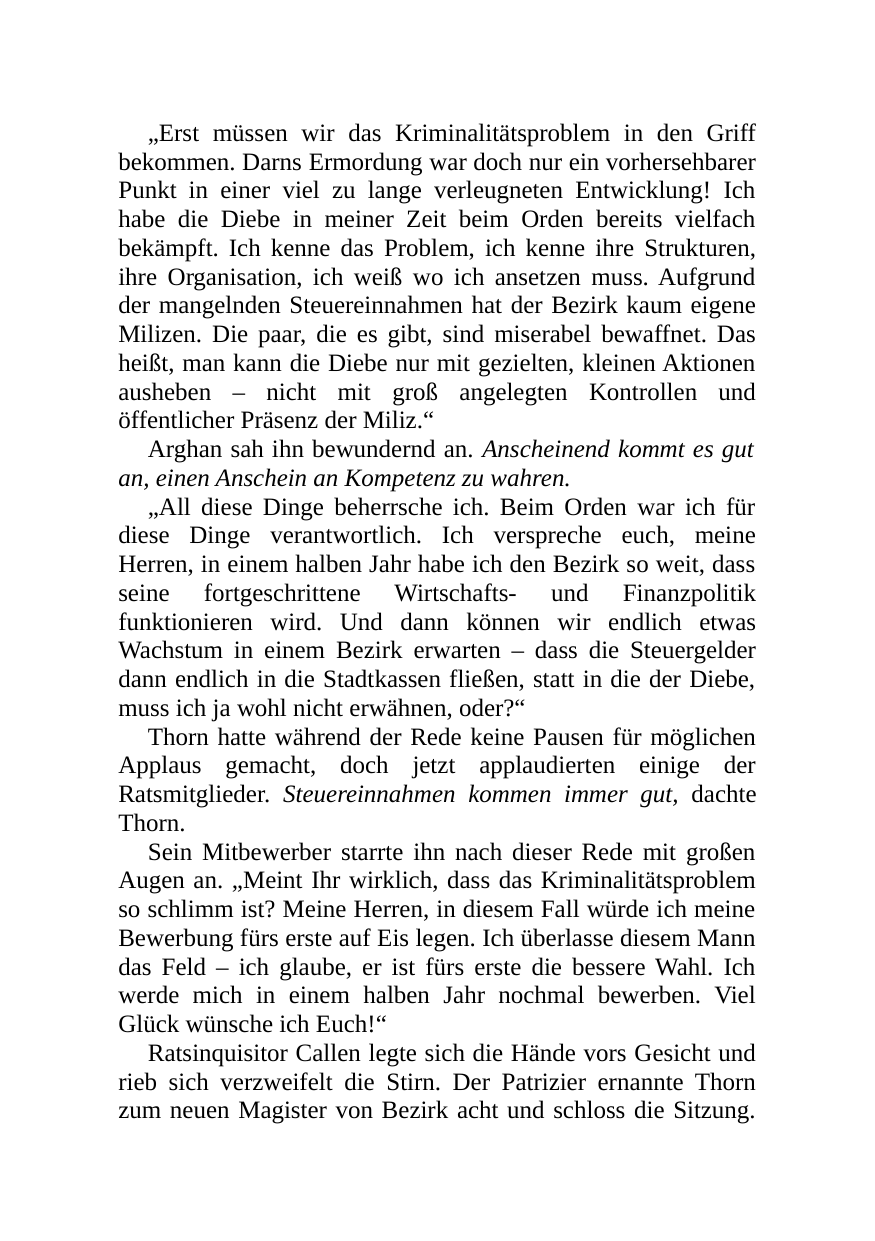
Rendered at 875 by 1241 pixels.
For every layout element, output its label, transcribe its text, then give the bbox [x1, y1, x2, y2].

text Thorn hatte während der Rede keine Pausen für möglichen Applaus gemacht, doch jetzt applaudierten einige der Ratsmitglieder. Steuereinnahmen kommen immer gut, dachte Thorn. [118, 722, 756, 837]
text Ratsinquisitor Callen legte sich die Hände vors Gesicht und rieb sich verzweifelt die Stirn. Der Patrizier ernannte Thorn zum neuen Magister von Bezirk acht und schloss die Sitzung. [118, 1038, 756, 1124]
text Arghan sah ihn bewundernd an. Anscheinend kommt es gut an, einen Anschein an Kompetenz zu wahren. [118, 434, 756, 492]
text Sein Mitbewerber starrte ihn nach dieser Rede mit großen Augen an. „Meint Ihr wirklich, dass das Kriminalitätsproblem so schlimm ist? Meine Herren, in diesem Fall würde ich meine Bewerbung fürs erste auf Eis legen. Ich überlasse diesem Mann das Feld – ich glaube, er ist fürs erste die bessere Wahl. Ich werde mich in einem halben Jahr nochmal bewerben. Viel Glück wünsche ich Euch!“ [118, 837, 756, 1038]
text „All diese Dinge beherrsche ich. Beim Orden war ich für diese Dinge verantwortlich. Ich verspreche euch, meine Herren, in einem halben Jahr habe ich den Bezirk so weit, dass seine fortgeschrittene Wirtschafts- und Finanzpolitik funktionieren wird. Und dann können wir endlich etwas Wachstum in einem Bezirk erwarten – dass die Steuergelder dann endlich in die Stadtkassen fließen, statt in die der Diebe, muss ich ja wohl nicht erwähnen, oder?“ [118, 492, 756, 722]
text „Erst müssen wir das Kriminalitätsproblem in den Griff bekommen. Darns Ermordung war doch nur ein vorhersehbarer Punkt in einer viel zu lange verleugneten Entwicklung! Ich habe die Diebe in meiner Zeit beim Orden bereits vielfach bekämpft. Ich kenne das Problem, ich kenne ihre Strukturen, ihre Organisation, ich weiß wo ich ansetzen muss. Aufgrund der mangelnden Steuereinnahmen hat der Bezirk kaum eigene Milizen. Die paar, die es gibt, sind miserabel bewaffnet. Das heißt, man kann die Diebe nur mit gezielten, kleinen Aktionen ausheben – nicht mit groß angelegten Kontrollen und öffentlicher Präsenz der Miliz.“ [118, 118, 756, 434]
